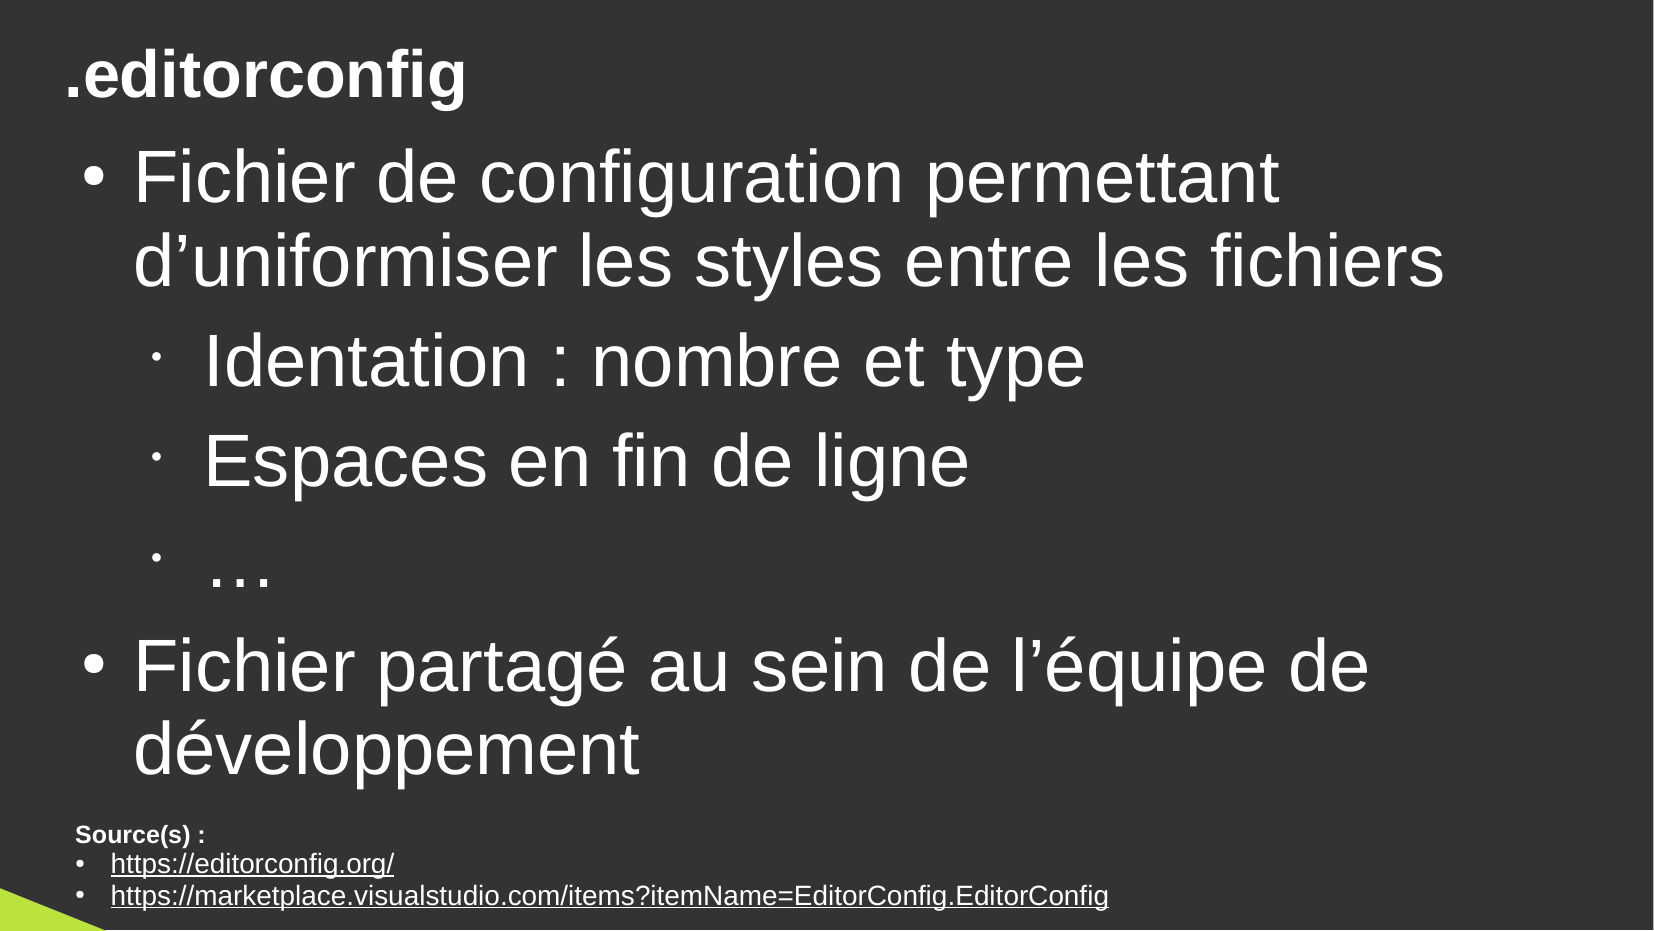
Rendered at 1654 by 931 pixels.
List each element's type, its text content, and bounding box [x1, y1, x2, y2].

text_box [0, 888, 107, 931]
title .editorconfig [64, 37, 1105, 119]
text_box Source(s) : https://editorconfig.org/ https://marketplace.visualstudio.com/items?itemName=EditorConfig.EditorConfig [60, 809, 1546, 919]
list Fichier de configuration permettant d’uniformiser les styles entre les fichiers Identation : nombre et type Espaces en fin de ligne … Fichier partagé au sein de l’équipe de développement [63, 135, 1542, 792]
